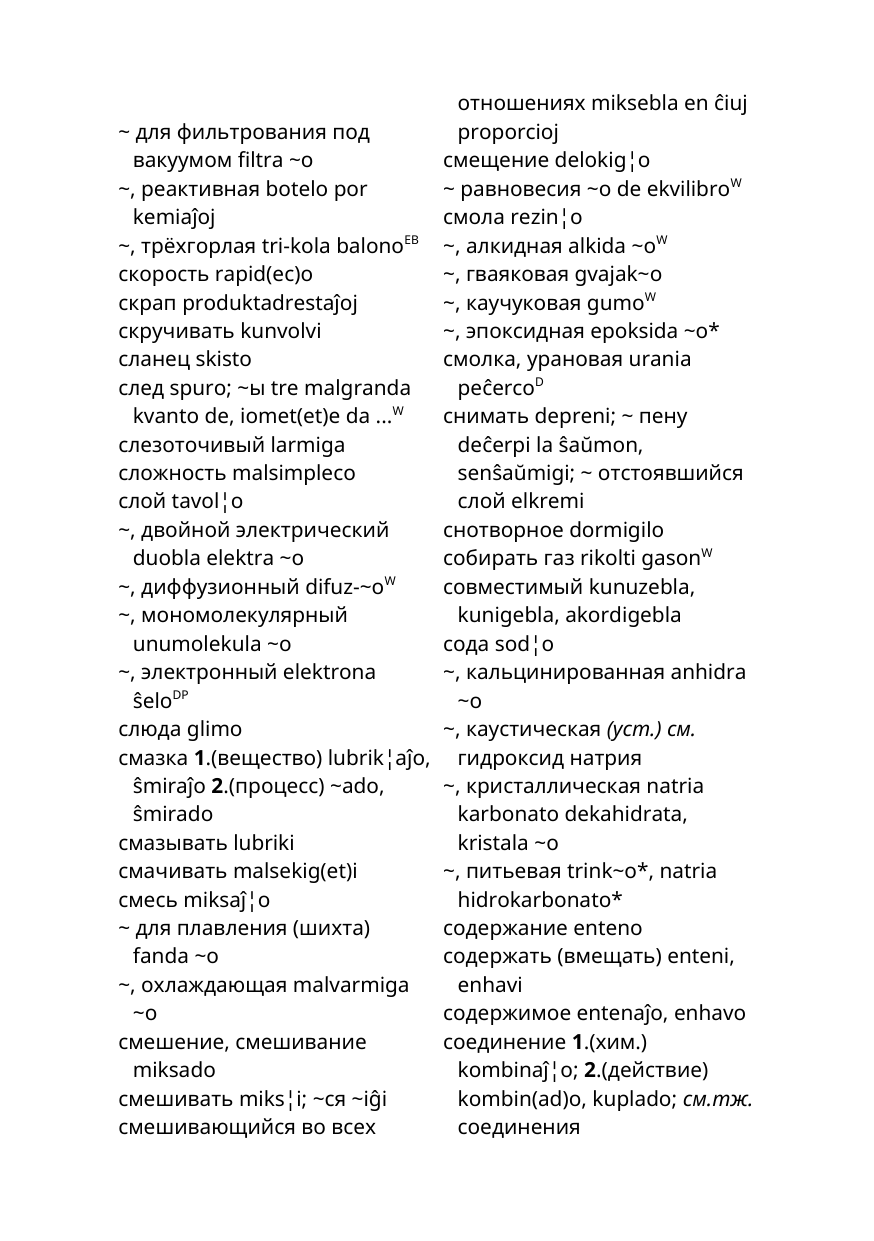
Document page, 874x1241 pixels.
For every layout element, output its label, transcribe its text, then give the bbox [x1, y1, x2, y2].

text снимать depreni; ~ пену deĉerpi la ŝaŭmon, senŝaŭmigi; ~ отстоявшийся слой elkremi [443, 401, 756, 515]
text содержание enteno [443, 913, 756, 942]
text сложность malsimpleco [118, 458, 431, 487]
text ~ равновесия ~o de ekvilibroW [443, 174, 756, 202]
text ~, электронный elektrona ŝeloDP [118, 657, 431, 714]
text ~, алкидная alkida ~oW [443, 231, 756, 259]
text смешивать miks¦i; ~ся ~iĝi [118, 1084, 431, 1112]
text слой tavol¦o [118, 487, 431, 515]
text ~, каучуковая gumoW [443, 288, 756, 316]
text ~, мономолекулярный unumolekula ~o [118, 600, 431, 657]
text смола rezin¦o [443, 202, 756, 231]
text ~, эпоксидная epoksida ~o* [443, 316, 756, 344]
text содержимое entenaĵo, enhavo [443, 998, 756, 1027]
text отношениях miksebla en ĉiuj proporcioj [443, 88, 756, 145]
text слюда glimo [118, 714, 431, 743]
text собирать газ rikolti gasonW [443, 543, 756, 572]
text след spuro; ~ы tre malgranda kvanto de, iomet(et)e da ...W [118, 373, 431, 430]
text ~, диффузионный difuz-~oW [118, 572, 431, 600]
text ~, трёхгорлая tri-kola balonoEB [118, 231, 431, 259]
text ~, реактивная botelo por kemiaĵoj [118, 174, 431, 231]
text соединение 1.(хим.) kombinaĵ¦o; 2.(действие) kombin(ad)o, kuplado; см.тж. соединения [443, 1027, 756, 1141]
text сода sod¦o [443, 629, 756, 657]
text смесь miksaĵ¦o [118, 885, 431, 913]
text смолка, урановая urania peĉercoD [443, 344, 756, 401]
text смазывать lubriki [118, 828, 431, 856]
text ~, питьевая trink~o*, natria hidrokarbonato* [443, 856, 756, 913]
text содержать (вмещать) enteni, enhavi [443, 942, 756, 998]
text смешивающийся во всех [118, 1112, 431, 1141]
text ~ для плавления (шихта) fanda ~o [118, 913, 431, 970]
text сланец skisto [118, 344, 431, 373]
text ~, кальцинированная anhidra ~o [443, 657, 756, 714]
text смещение delokig¦o [443, 145, 756, 174]
text смешение, смешивание miksado [118, 1027, 431, 1084]
text ~, гваяковая gvajak~o [443, 259, 756, 288]
text ~, каустическая (уст.) см. гидроксид натрия [443, 714, 756, 771]
text скручивать kunvolvi [118, 316, 431, 344]
text ~, двойной электрический duobla elektra ~o [118, 515, 431, 572]
text совместимый kunuzebla, kunigebla, akordigebla [443, 572, 756, 629]
text ~ для фильтрования под вакуумом filtra ~o [118, 117, 431, 174]
text скрап produktadrestaĵoj [118, 288, 431, 316]
text скорость rapid(ec)o [118, 259, 431, 288]
text снотворное dormigilo [443, 515, 756, 543]
text смачивать malsekig(et)i [118, 856, 431, 885]
text слезоточивый larmiga [118, 430, 431, 458]
text ~, охлаждающая malvarmiga ~o [118, 970, 431, 1027]
text смазка 1.(вещество) lubrik¦aĵo, ŝmiraĵo 2.(процесс) ~ado, ŝmirado [118, 743, 431, 828]
text ~, кристаллическая natria karbonato dekahidrata, kristala ~o [443, 771, 756, 856]
